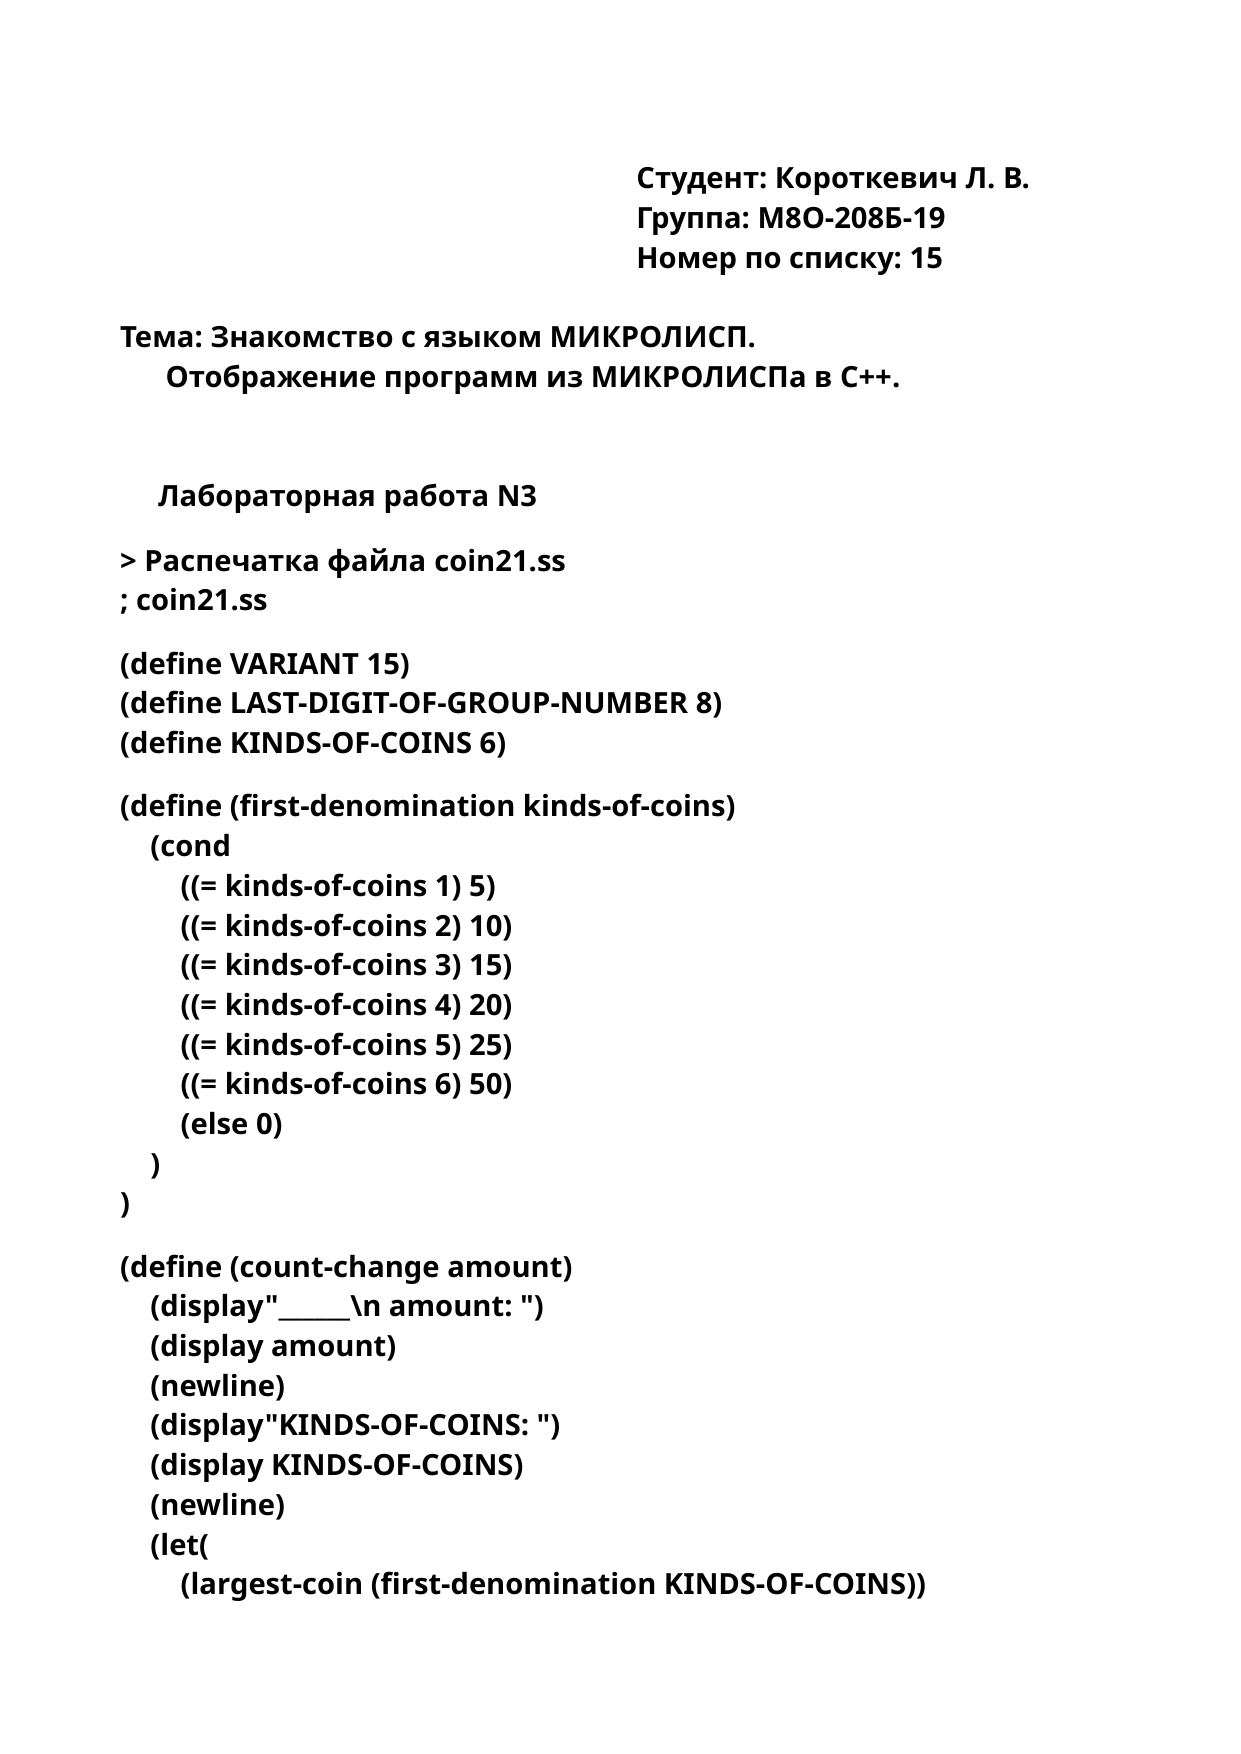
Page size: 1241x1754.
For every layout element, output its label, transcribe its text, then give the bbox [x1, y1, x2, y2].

text (display amount) [120, 1325, 1120, 1365]
text > Распечатка файла coin21.ss [120, 540, 1120, 580]
text ((= kinds-of-coins 6) 50) [120, 1063, 1120, 1103]
text ; coin21.ss [120, 580, 1120, 619]
text Группа: М8О-208Б-19 [120, 197, 1120, 237]
text (cond [120, 825, 1120, 865]
text ((= kinds-of-coins 1) 5) [120, 865, 1120, 905]
text Тема: Знакомство с языком МИКРОЛИСП. [120, 317, 1120, 356]
text (define KINDS-OF-COINS 6) [120, 722, 1120, 762]
text (define LAST-DIGIT-OF-GROUP-NUMBER 8) [120, 683, 1120, 722]
text Номер по списку: 15 [120, 237, 1120, 277]
text (display KINDS-OF-COINS) [120, 1444, 1120, 1484]
text (define (count-change amount) [120, 1246, 1120, 1286]
text ((= kinds-of-coins 4) 20) [120, 984, 1120, 1024]
text (display"KINDS-OF-COINS: ") [120, 1405, 1120, 1444]
text ((= kinds-of-coins 5) 25) [120, 1024, 1120, 1063]
text (define (first-denomination kinds-of-coins) [120, 786, 1120, 825]
text (display"______\n amount: ") [120, 1286, 1120, 1325]
text (largest-coin (first-denomination KINDS-OF-COINS)) [120, 1563, 1120, 1603]
text ((= kinds-of-coins 2) 10) [120, 905, 1120, 944]
text (define VARIANT 15) [120, 643, 1120, 683]
text (else 0) [120, 1103, 1120, 1143]
text (newline) [120, 1484, 1120, 1524]
text Студент: Короткевич Л. В. [120, 158, 1120, 197]
text ) [120, 1183, 1120, 1222]
text (newline) [120, 1365, 1120, 1405]
text ((= kinds-of-coins 3) 15) [120, 944, 1120, 984]
text Лабораторная работа N3 [120, 475, 1120, 515]
text (let( [120, 1524, 1120, 1563]
text Отображение программ из МИКРОЛИСПа в С++. [120, 356, 1120, 396]
text ) [120, 1143, 1120, 1183]
